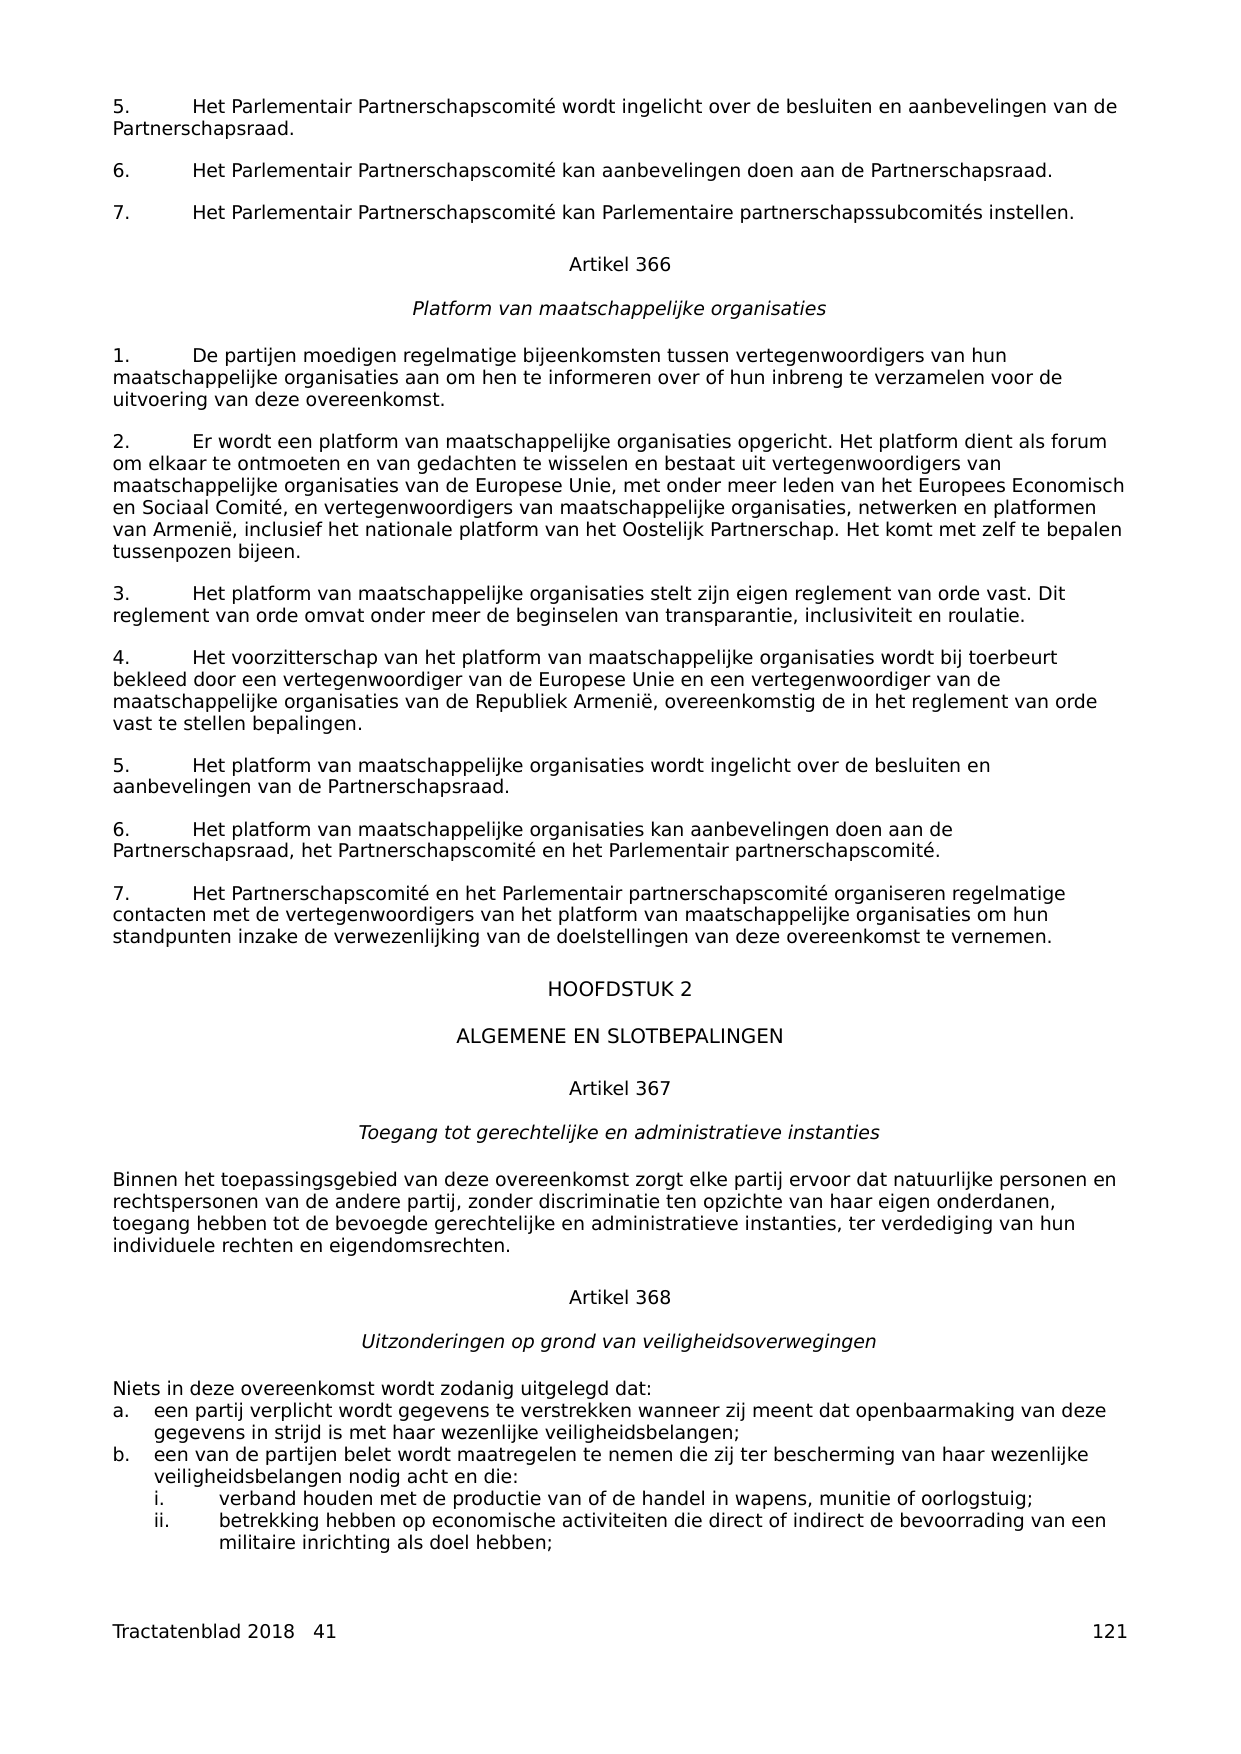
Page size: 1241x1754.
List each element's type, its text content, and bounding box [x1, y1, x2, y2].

text 5. Het platform van maatschappelijke organisaties wordt ingelicht over de besluiten en aanbevelingen van de Partnerschapsraad. [112, 754, 1128, 798]
text 5. Het Parlementair Partnerschapscomité wordt ingelicht over de besluiten en aanbevelingen van de Partnerschapsraad. [112, 96, 1128, 140]
text 4. Het voorzitterschap van het platform van maatschappelijke organisaties wordt bij toerbeurt bekleed door een vertegenwoordiger van de Europese Unie en een vertegenwoordiger van de maatschappelijke organisaties van de Republiek Armenië, overeenkomstig de in het reglement van orde vast te stellen bepalingen. [112, 647, 1128, 734]
text 6. Het platform van maatschappelijke organisaties kan aanbevelingen doen aan de Partnerschapsraad, het Partnerschapscomité en het Parlementair partnerschapscomité. [112, 818, 1128, 862]
text 7. Het Parlementair Partnerschapscomité kan Parlementaire partnerschapssubcomités instellen. [112, 202, 1128, 224]
subtitle Artikel 366 Platform van maatschappelijke organisaties [112, 254, 1128, 320]
subtitle Artikel 367 Toegang tot gerechtelijke en administratieve instanties [112, 1078, 1128, 1144]
text Binnen het toepassingsgebied van deze overeenkomst zorgt elke partij ervoor dat natuurlijke personen en rechtspersonen van de andere partij, zonder discriminatie ten opzichte van haar eigen onderdanen, toegang hebben tot de bevoegde gerechtelijke en administratieve instanties, ter verdediging van hun individuele rechten en eigendomsrechten. [112, 1169, 1128, 1257]
text 2. Er wordt een platform van maatschappelijke organisaties opgericht. Het platform dient als forum om elkaar te ontmoeten en van gedachten te wisselen en bestaat uit vertegenwoordigers van maatschappelijke organisaties van de Europese Unie, met onder meer leden van het Europees Economisch en Sociaal Comité, en vertegenwoordigers van maatschappelijke organisaties, netwerken en platformen van Armenië, inclusief het nationale platform van het Oostelijk Partnerschap. Het komt met zelf te bepalen tussenpozen bijeen. [112, 431, 1128, 563]
text i. verband houden met de productie van of de handel in wapens, munitie of oorlogstuig; [153, 1488, 1128, 1510]
text 7. Het Partnerschapscomité en het Parlementair partnerschapscomité organiseren regelmatige contacten met de vertegenwoordigers van het platform van maatschappelijke organisaties om hun standpunten inzake de verwezenlijking van de doelstellingen van deze overeenkomst te vernemen. [112, 882, 1128, 948]
subtitle Artikel 368 Uitzonderingen op grond van veiligheidsoverwegingen [112, 1287, 1128, 1353]
text ii. betrekking hebben op economische activiteiten die direct of indirect de bevoorrading van een militaire inrichting als doel hebben; [153, 1510, 1128, 1554]
subtitle HOOFDSTUK 2 ALGEMENE EN SLOTBEPALINGEN [112, 978, 1128, 1048]
text 1. De partijen moedigen regelmatige bijeenkomsten tussen vertegenwoordigers van hun maatschappelijke organisaties aan om hen te informeren over of hun inbreng te verzamelen voor de uitvoering van deze overeenkomst. [112, 345, 1128, 411]
text a. een partij verplicht wordt gegevens te verstrekken wanneer zij meent dat openbaarmaking van deze gegevens in strijd is met haar wezenlijke veiligheidsbelangen; [112, 1400, 1128, 1444]
text 6. Het Parlementair Partnerschapscomité kan aanbevelingen doen aan de Partnerschapsraad. [112, 160, 1128, 182]
text Niets in deze overeenkomst wordt zodanig uitgelegd dat: [112, 1378, 1128, 1400]
text 3. Het platform van maatschappelijke organisaties stelt zijn eigen reglement van orde vast. Dit reglement van orde omvat onder meer de beginselen van transparantie, inclusiviteit en roulatie. [112, 583, 1128, 627]
text b. een van de partijen belet wordt maatregelen te nemen die zij ter bescherming van haar wezenlijke veiligheidsbelangen nodig acht en die: [112, 1444, 1128, 1488]
